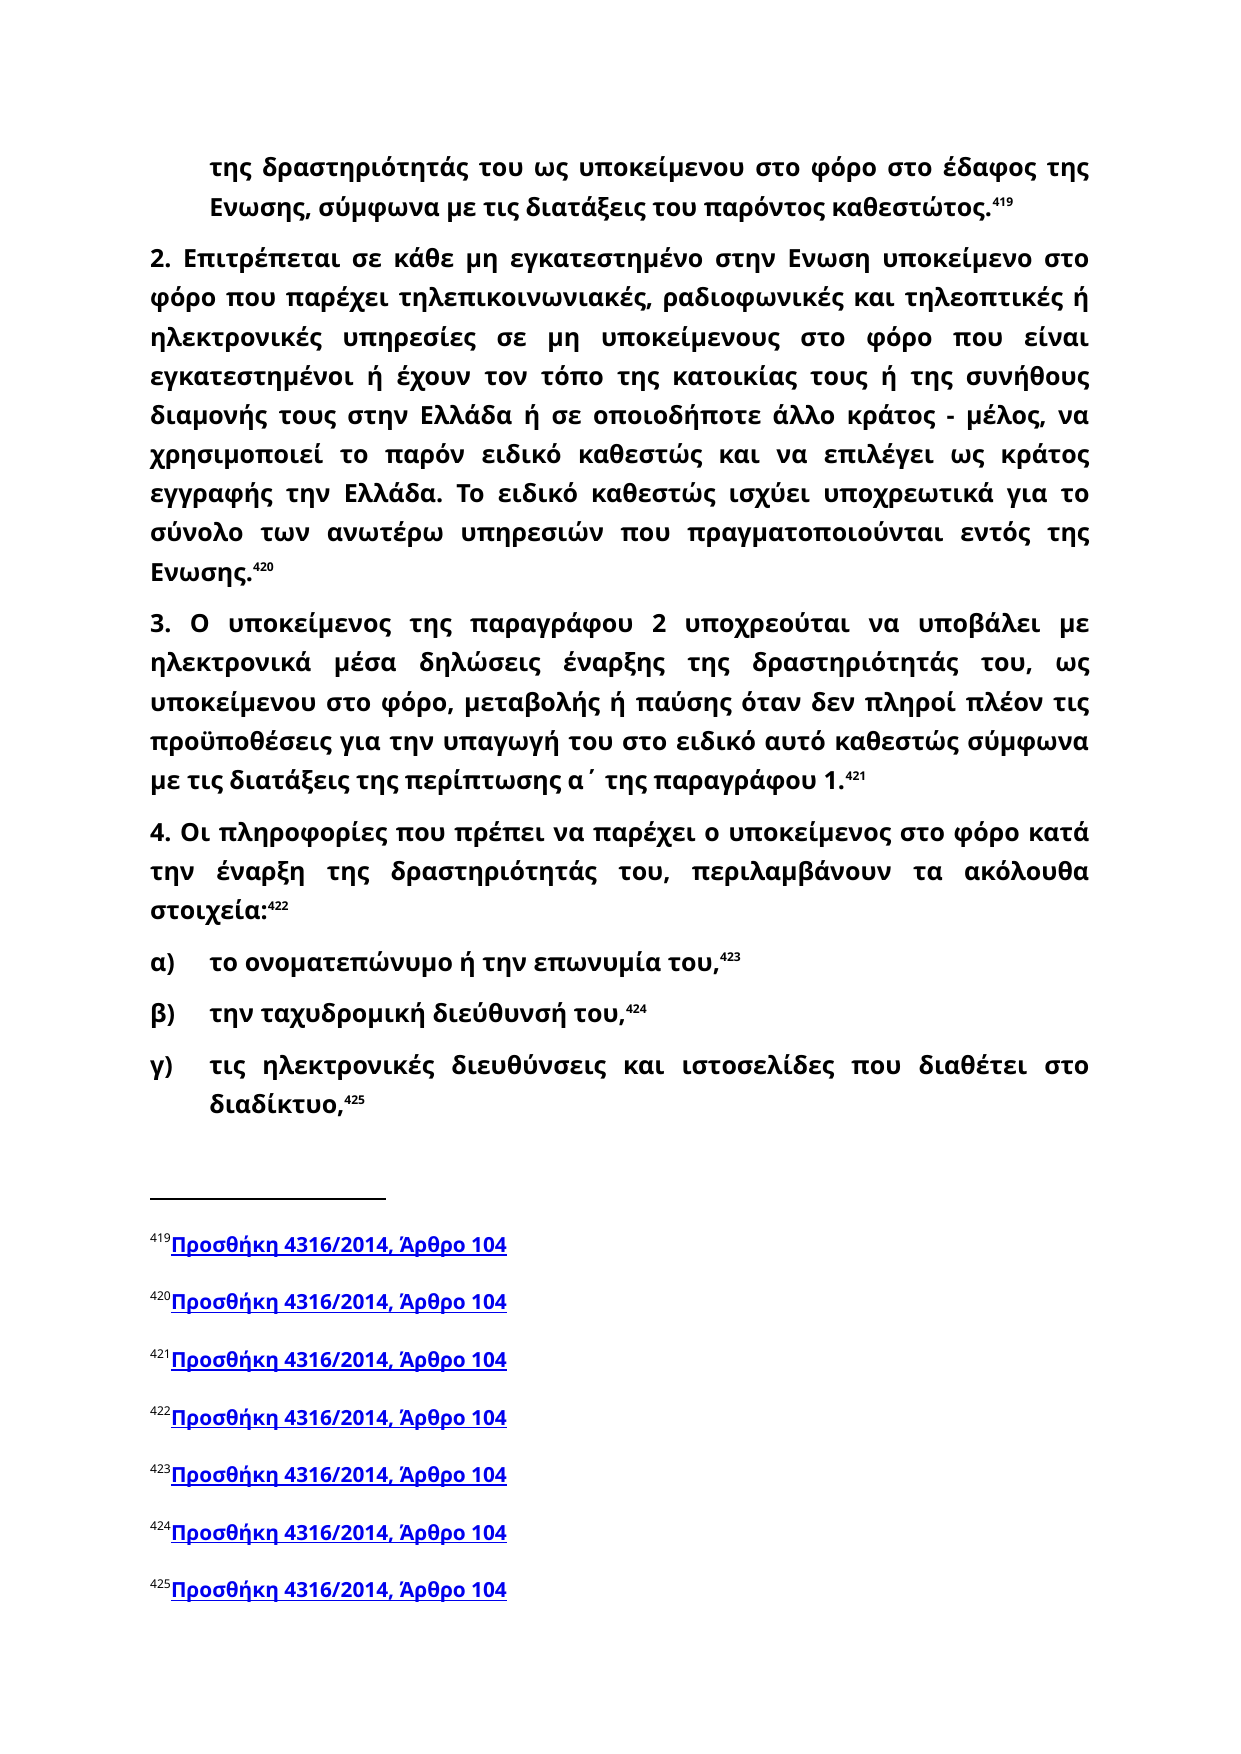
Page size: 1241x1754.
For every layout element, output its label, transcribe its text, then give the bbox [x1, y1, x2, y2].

text Προσθήκη 4316/2014, Άρθρο 104 [150, 1518, 1090, 1546]
text Προσθήκη 4316/2014, Άρθρο 104 [150, 1230, 1090, 1258]
text 3. Ο υποκείμενος της παραγράφου 2 υποχρεούται να υποβάλει με ηλεκτρονικά μέσα δηλώσεις έναρξης της δραστηριότητάς του, ως υποκείμενου στο φόρο, μεταβολής ή παύσης όταν δεν πληροί πλέον τις προϋποθέσεις για την υπαγωγή του στο ειδικό αυτό καθεστώς σύμφωνα με τις διατάξεις της περίπτωσης α΄ της παραγράφου 1. [150, 606, 1090, 797]
text Προσθήκη 4316/2014, Άρθρο 104 [150, 1460, 1090, 1489]
text 4. Οι πληροφορίες που πρέπει να παρέχει ο υποκείμενος στο φόρο κατά την έναρξη της δραστηριότητάς του, περιλαμβάνουν τα ακόλουθα στοιχεία: [150, 814, 1090, 927]
text Προσθήκη 4316/2014, Άρθρο 104 [150, 1287, 1090, 1316]
list γ) τις ηλεκτρονικές διευθύνσεις και ιστοσελίδες που διαθέτει στο διαδίκτυο, [150, 1047, 1090, 1121]
list β) την ταχυδρομική διεύθυνσή του, [150, 996, 1090, 1030]
text Προσθήκη 4316/2014, Άρθρο 104 [150, 1576, 1090, 1604]
text Προσθήκη 4316/2014, Άρθρο 104 [150, 1403, 1090, 1431]
text Προσθήκη 4316/2014, Άρθρο 104 [150, 1345, 1090, 1373]
list α) το ονοματεπώνυμο ή την επωνυμία του, [150, 944, 1090, 978]
list της δραστηριότητάς του ως υποκείμενου στο φόρο στο έδαφος της Ενωσης, σύμφωνα με τις διατάξεις του παρόντος καθεστώτος. [150, 150, 1090, 223]
text 2. Επιτρέπεται σε κάθε μη εγκατεστημένο στην Ενωση υποκείμενο στο φόρο που παρέχει τηλεπικοινωνιακές, ραδιοφωνικές και τηλεοπτικές ή ηλεκτρονικές υπηρεσίες σε μη υποκείμενους στο φόρο που είναι εγκατεστημένοι ή έχουν τον τόπο της κατοικίας τους ή της συνήθους διαμονής τους στην Ελλάδα ή σε οποιοδήποτε άλλο κράτος - μέλος, να χρησιμοποιεί το παρόν ειδικό καθεστώς και να επιλέγει ως κράτος εγγραφής την Ελλάδα. Το ειδικό καθεστώς ισχύει υποχρεωτικά για το σύνολο των ανωτέρω υπηρεσιών που πραγματοποιούνται εντός της Ενωσης. [150, 241, 1090, 588]
